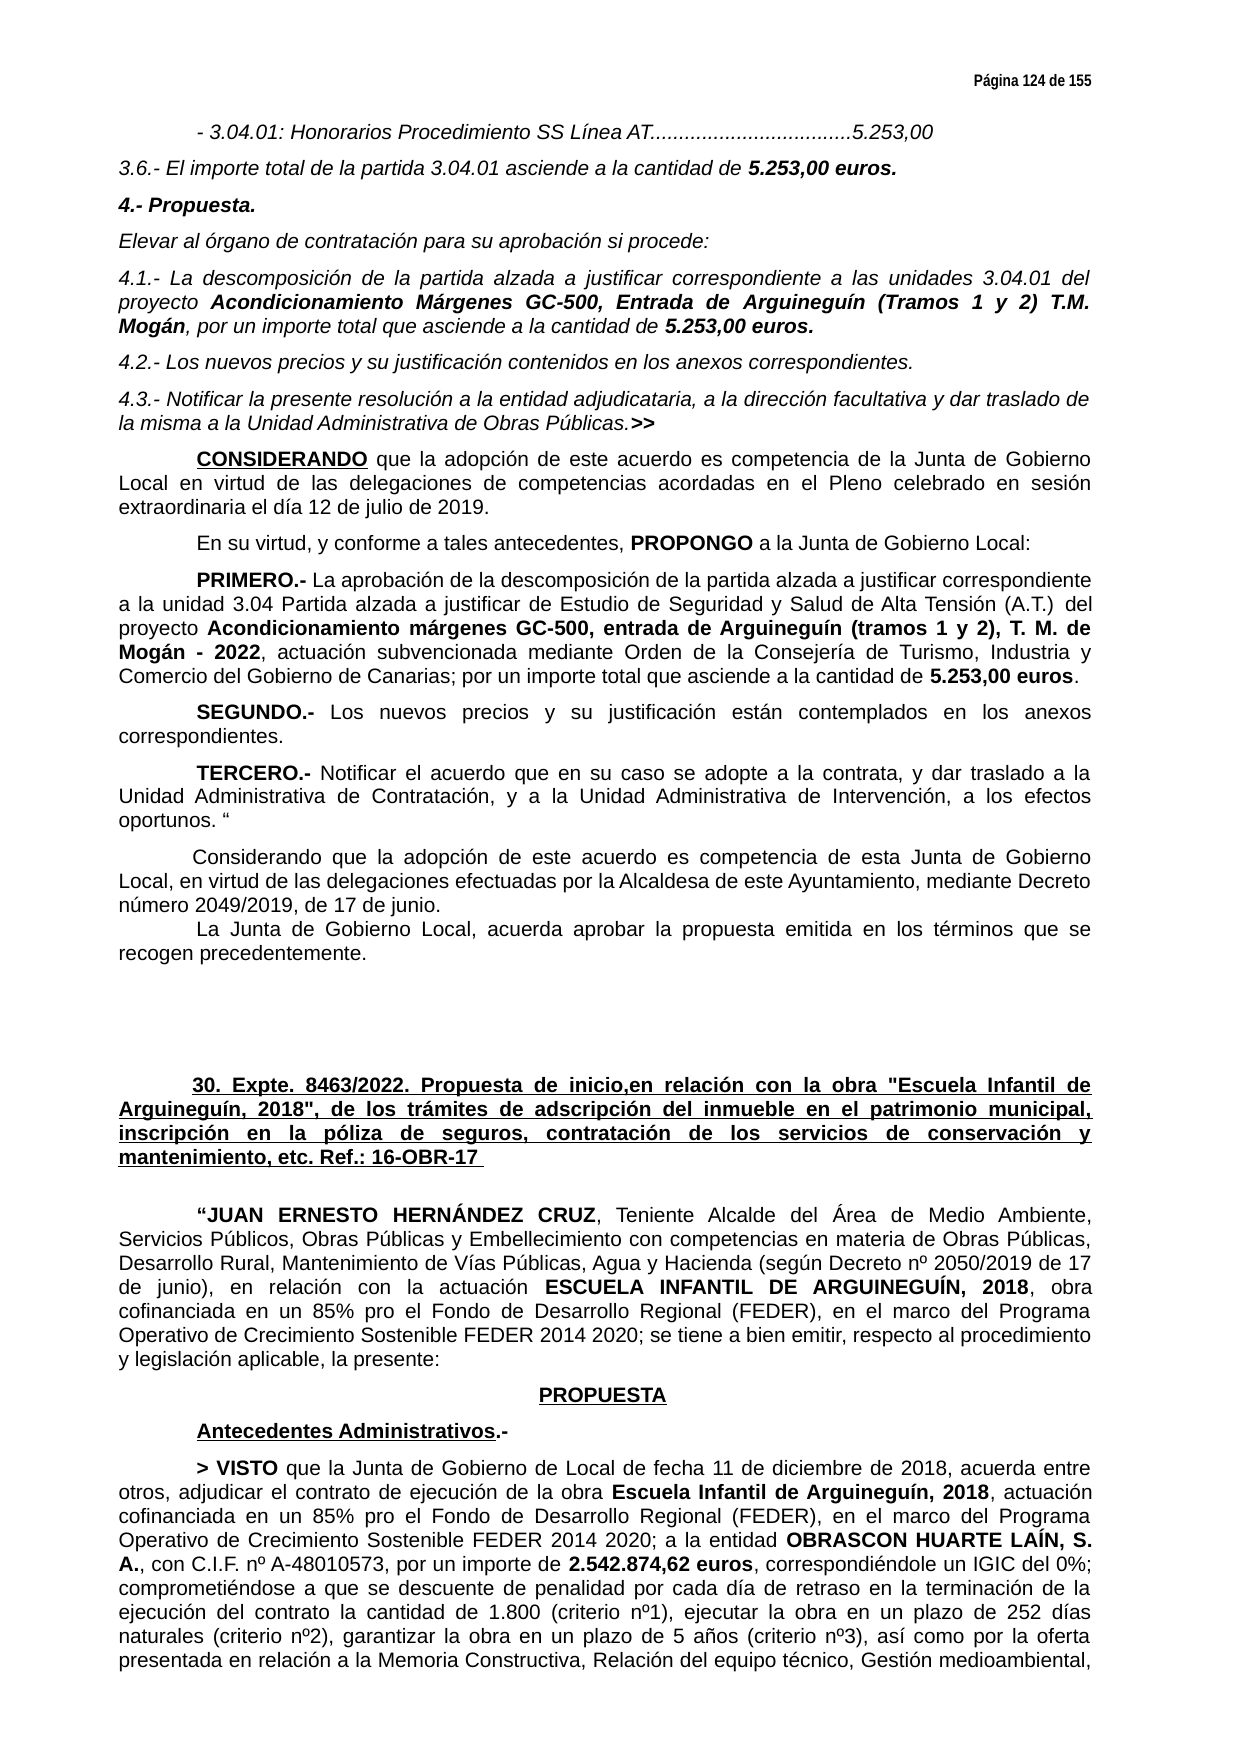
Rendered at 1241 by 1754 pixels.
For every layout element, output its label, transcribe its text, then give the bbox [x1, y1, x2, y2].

text 4.1.- La descomposición de la partida alzada a justificar correspondiente a las unidades 3.04.01 del proyecto Acondicionamiento Márgenes GC-500, Entrada de Arguineguín (Tramos 1 y 2) T.M. Mogán, por un importe total que asciende a la cantidad de 5.253,00 euros. [118, 266, 1092, 337]
text PROPUESTA [118, 1383, 1092, 1407]
text “JUAN ERNESTO HERNÁNDEZ CRUZ, Teniente Alcalde del Área de Medio Ambiente, Servicios Públicos, Obras Públicas y Embellecimiento con competencias en materia de Obras Públicas, Desarrollo Rural, Mantenimiento de Vías Públicas, Agua y Hacienda (según Decreto nº 2050/2019 de 17 de junio), en relación con la actuación ESCUELA INFANTIL DE ARGUINEGUÍN, 2018, obra cofinanciada en un 85% pro el Fondo de Desarrollo Regional (FEDER), en el marco del Programa Operativo de Crecimiento Sostenible FEDER 2014 2020; se tiene a bien emitir, respecto al procedimiento y legislación aplicable, la presente: [118, 1203, 1092, 1370]
text 3.6.- El importe total de la partida 3.04.01 asciende a la cantidad de 5.253,00 euros. [118, 156, 1092, 180]
text inscripción en la póliza de seguros, contratación de los servicios de conservación y [118, 1119, 1092, 1142]
text 4.- Propuesta. [118, 193, 1092, 217]
text En su virtud, y conforme a tales antecedentes, PROPONGO a la Junta de Gobierno Local: [118, 531, 1092, 555]
text Considerando que la adopción de este acuerdo es competencia de esta Junta de Gobierno Local, en virtud de las delegaciones efectuadas por la Alcaldesa de este Ayuntamiento, mediante Decreto número 2049/2019, de 17 de junio. [118, 845, 1092, 917]
text > VISTO que la Junta de Gobierno de Local de fecha 11 de diciembre de 2018, acuerda entre otros, adjudicar el contrato de ejecución de la obra Escuela Infantil de Arguineguín, 2018, actuación cofinanciada en un 85% pro el Fondo de Desarrollo Regional (FEDER), en el marco del Programa Operativo de Crecimiento Sostenible FEDER 2014 2020; a la entidad OBRASCON HUARTE LAÍN, S. A., con C.I.F. nº A-48010573, por un importe de 2.542.874,62 euros, correspondiéndole un IGIC del 0%; comprometiéndose a que se descuente de penalidad por cada día de retraso en la terminación de la ejecución del contrato la cantidad de 1.800 (criterio nº1), ejecutar la obra en un plazo de 252 días naturales (criterio nº2), garantizar la obra en un plazo de 5 años (criterio nº3), así como por la oferta presentada en relación a la Memoria Constructiva, Relación del equipo técnico, Gestión medioambiental, [118, 1456, 1092, 1671]
text SEGUNDO.- Los nuevos precios y su justificación están contemplados en los anexos correspondientes. [118, 700, 1092, 748]
text Antecedentes Administrativos.- [118, 1419, 1092, 1443]
text - 3.04.01: Honorarios Procedimiento SS Línea AT...................................5.253,00 [118, 120, 1092, 144]
text Elevar al órgano de contratación para su aprobación si procede: [118, 229, 1092, 253]
text CONSIDERANDO que la adopción de este acuerdo es competencia de la Junta de Gobierno Local en virtud de las delegaciones de competencias acordadas en el Pleno celebrado en sesión extraordinaria el día 12 de julio de 2019. [118, 447, 1092, 519]
text TERCERO.- Notificar el acuerdo que en su caso se adopte a la contrata, y dar traslado a la Unidad Administrativa de Contratación, y a la Unidad Administrativa de Intervención, a los efectos oportunos. “ [118, 760, 1092, 832]
text 30. Expte. 8463/2022. Propuesta de inicio,en relación con la obra "Escuela Infantil de Arguineguín, 2018", de los trámites de adscripción del inmueble en el patrimonio municipal, [118, 1073, 1092, 1118]
text mantenimiento, etc. Ref.: 16-OBR-17 [118, 1143, 1092, 1169]
text 4.3.- Notificar la presente resolución a la entidad adjudicataria, a la dirección facultativa y dar traslado de la misma a la Unidad Administrativa de Obras Públicas.>> [118, 386, 1092, 434]
text La Junta de Gobierno Local, acuerda aprobar la propuesta emitida en los términos que se recogen precedentemente. [118, 917, 1092, 964]
text 4.2.- Los nuevos precios y su justificación contenidos en los anexos correspondientes. [118, 350, 1092, 374]
text PRIMERO.- La aprobación de la descomposición de la partida alzada a justificar correspondiente a la unidad 3.04 Partida alzada a justificar de Estudio de Seguridad y Salud de Alta Tensión (A.T.) del proyecto Acondicionamiento márgenes GC-500, entrada de Arguineguín (tramos 1 y 2), T. M. de Mogán - 2022, actuación subvencionada mediante Orden de la Consejería de Turismo, Industria y Comercio del Gobierno de Canarias; por un importe total que asciende a la cantidad de 5.253,00 euros. [118, 568, 1092, 687]
